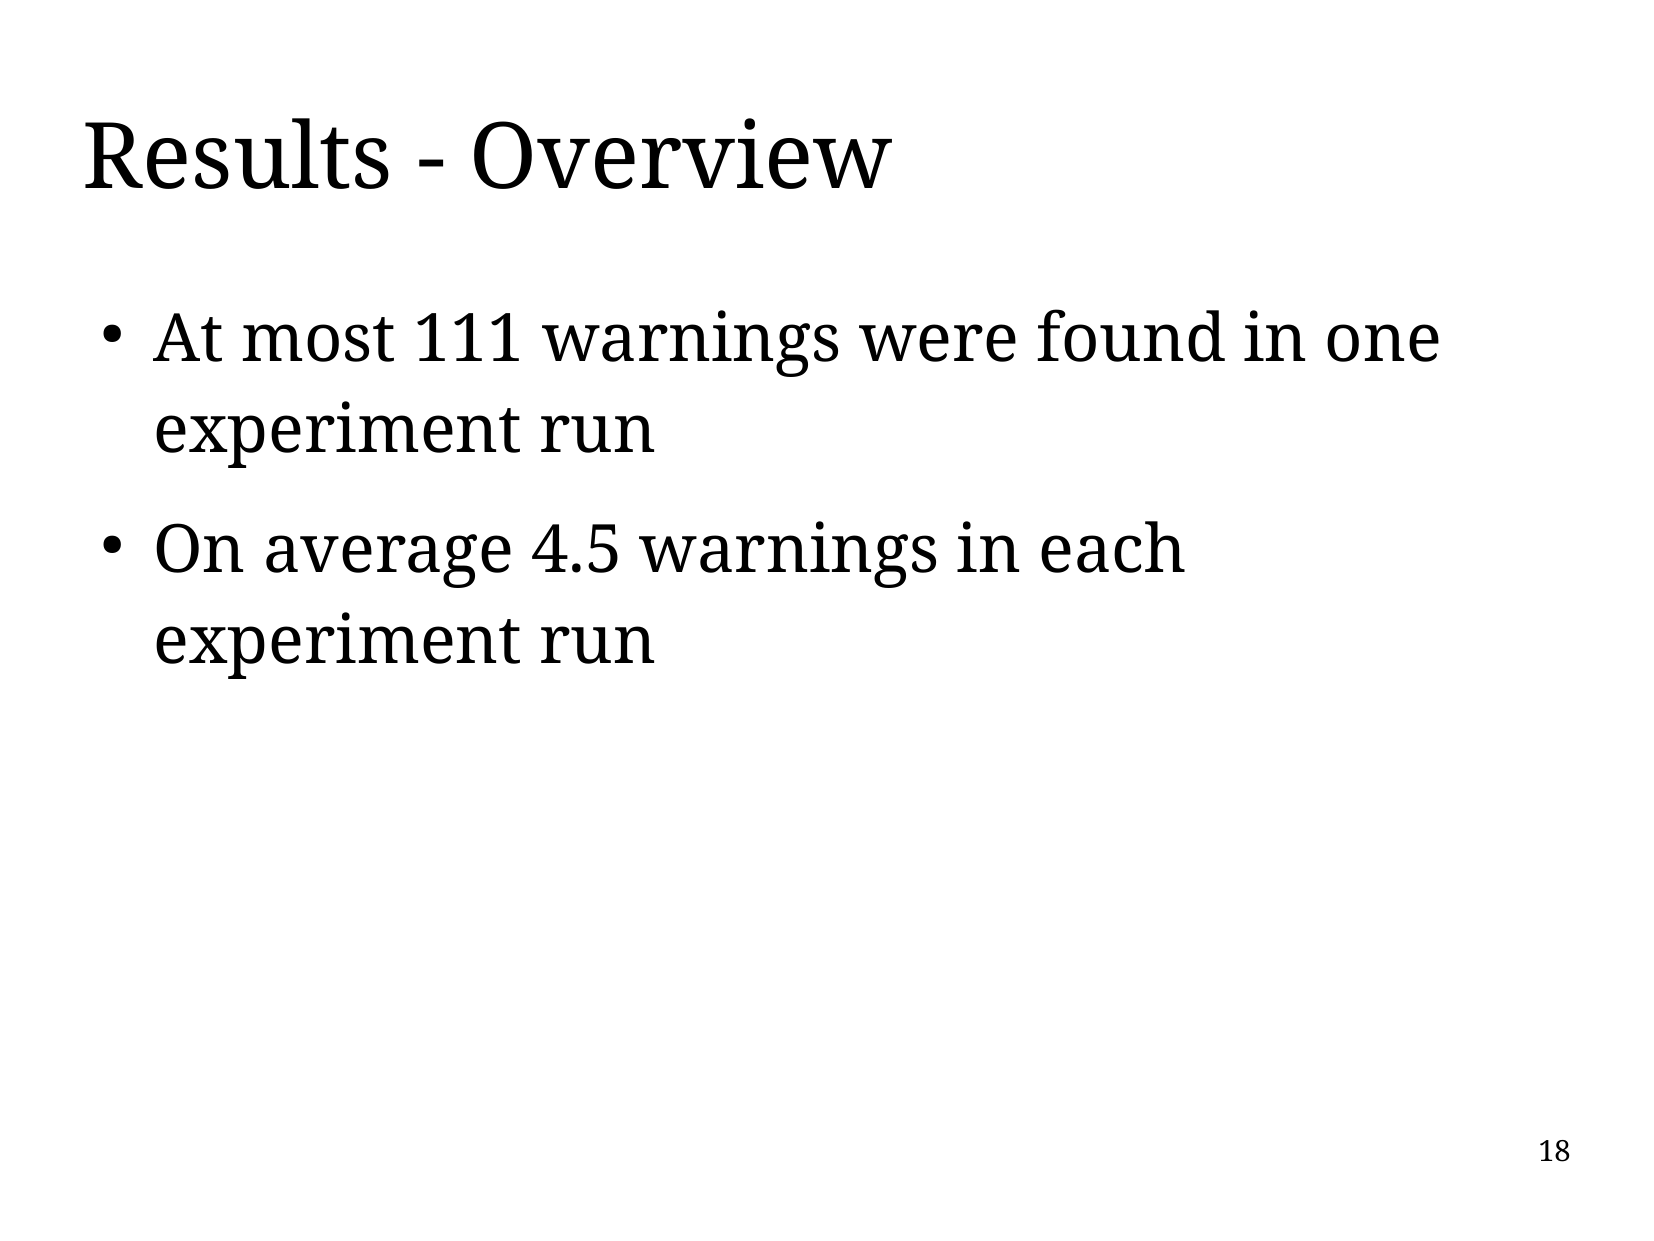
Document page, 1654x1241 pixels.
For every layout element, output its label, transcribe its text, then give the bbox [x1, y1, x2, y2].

list At most 111 warnings were found in one experiment run On average 4.5 warnings in each experiment run [82, 290, 1571, 1010]
title Results - Overview [82, 49, 1571, 257]
